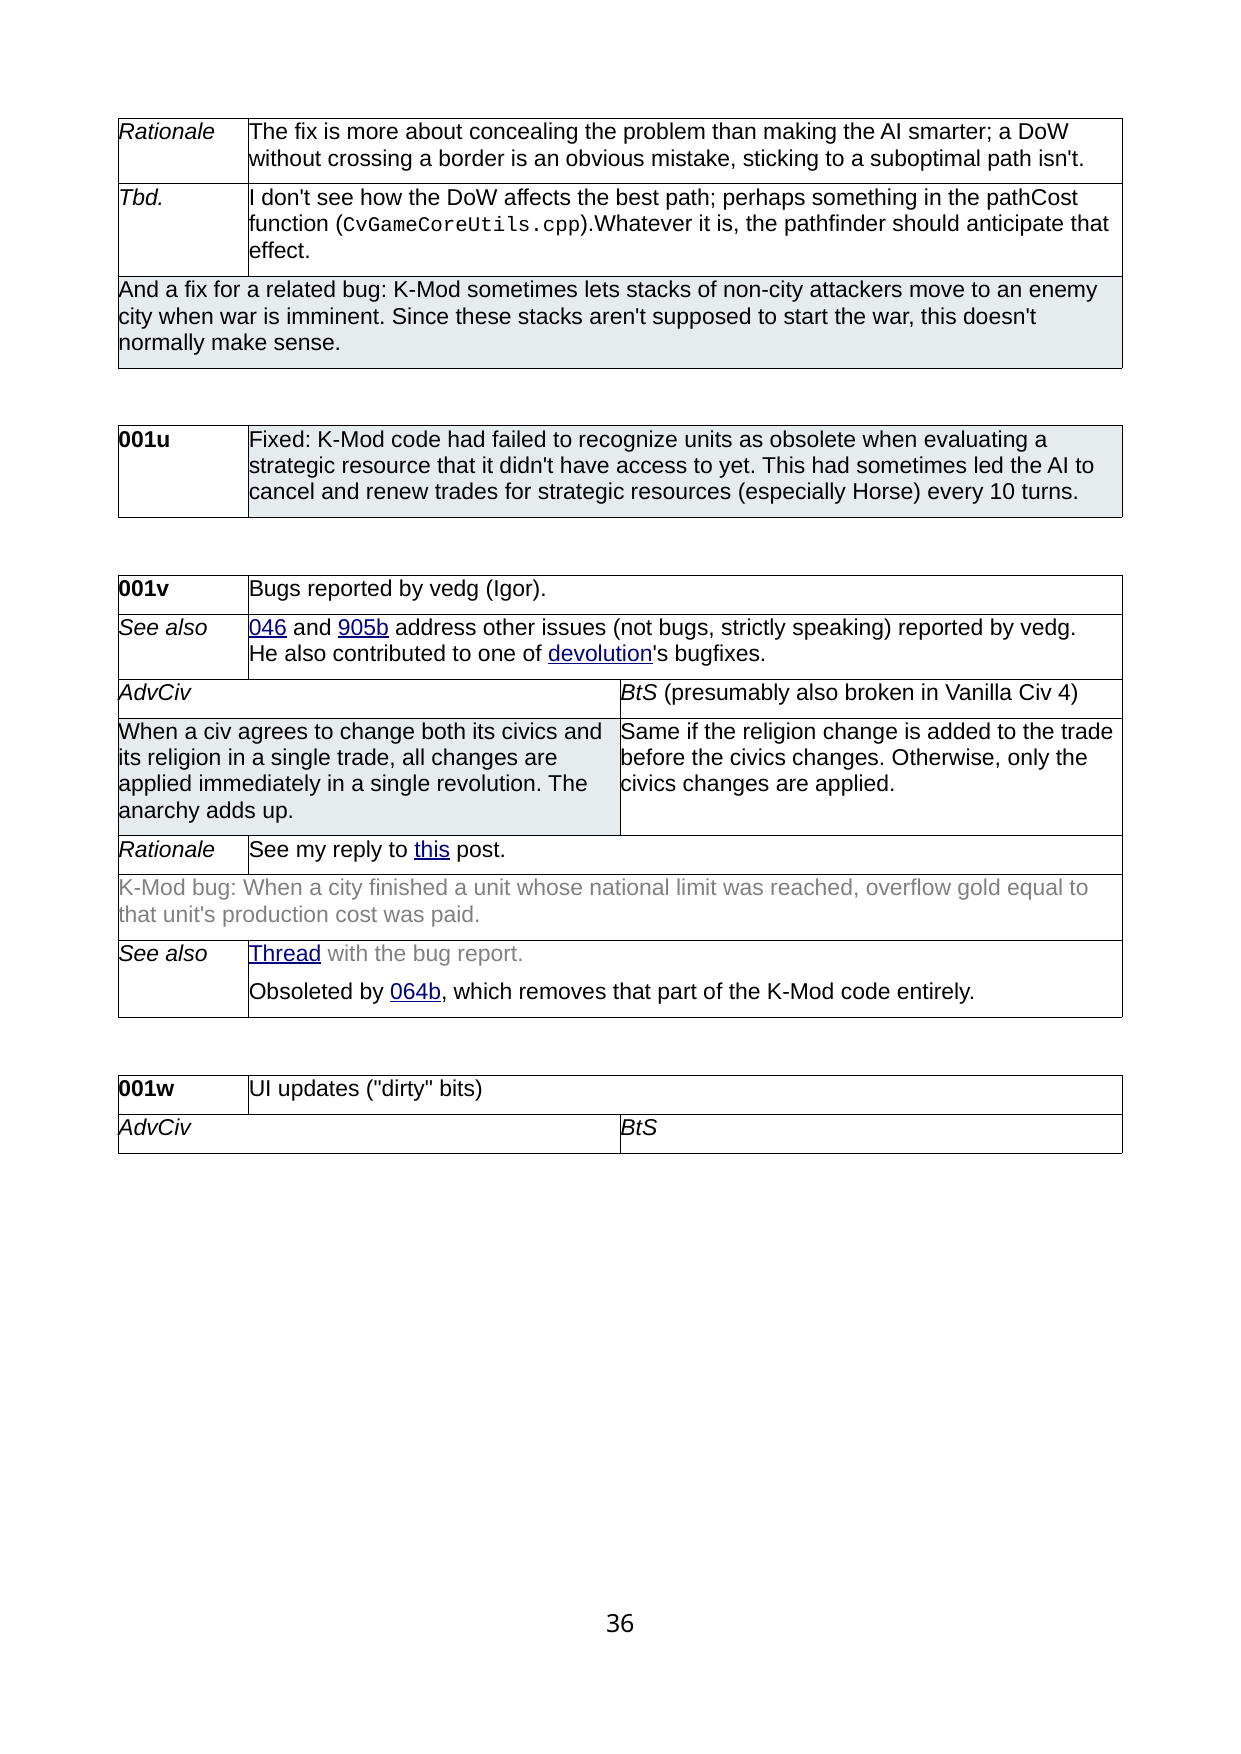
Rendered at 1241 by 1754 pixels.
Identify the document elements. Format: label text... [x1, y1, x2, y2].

table_cell See my reply to this post. [249, 836, 1122, 874]
table_header Bugs reported by vedg (Igor). [249, 576, 1122, 613]
table_cell When a civ agrees to change both its civics and its religion in a single trade, all changes are applied immediately in a single revolution. The anarchy adds up. [119, 719, 620, 835]
table_header 001v [119, 576, 248, 613]
table_cell BtS (presumably also broken in Vanilla Civ 4) [621, 680, 1122, 717]
table_header Fixed: K-Mod code had failed to recognize units as obsolete when evaluating a strategic resource that it didn't have access to yet. This had sometimes led the AI to cancel and renew trades for strategic resources (especially Horse) every 10 turns. [249, 426, 1122, 517]
table_cell BtS [621, 1115, 1122, 1152]
table_cell K-Mod bug: When a city finished a unit whose national limit was reached, overflow gold equal to that unit's production cost was paid. [119, 875, 1122, 939]
table_cell Thread with the bug report. Obsoleted by 064b, which removes that part of the K-Mod code entirely. [249, 941, 1122, 1017]
table_cell See also [119, 941, 248, 1017]
table_header 001u [119, 426, 248, 517]
table_header 001w [119, 1076, 248, 1113]
table_cell I don't see how the DoW affects the best path; perhaps something in the pathCost function (CvGameCoreUtils.cpp).Whatever it is, the pathfinder should anticipate that effect. [249, 184, 1122, 276]
table_cell And a fix for a related bug: K-Mod sometimes lets stacks of non-city attackers move to an enemy city when war is imminent. Since these stacks aren't supposed to start the war, this doesn't normally make sense. [119, 277, 1122, 368]
table_cell 046 and 905b address other issues (not bugs, strictly speaking) reported by vedg. He also contributed to one of devolution's bugfixes. [249, 615, 1122, 679]
table_cell Rationale [119, 836, 248, 874]
table_cell Rationale [119, 119, 248, 183]
table_cell Same if the religion change is added to the trade before the civics changes. Otherwise, only the civics changes are applied. [621, 719, 1122, 835]
table_cell Tbd. [119, 184, 248, 276]
table_cell AdvCiv [119, 680, 620, 717]
table_cell The fix is more about concealing the problem than making the AI smarter; a DoW without crossing a border is an obvious mistake, sticking to a suboptimal path isn't. [249, 119, 1122, 183]
table_header UI updates ("dirty" bits) [249, 1076, 1122, 1113]
table_cell AdvCiv [119, 1115, 620, 1152]
table_cell See also [119, 615, 248, 679]
